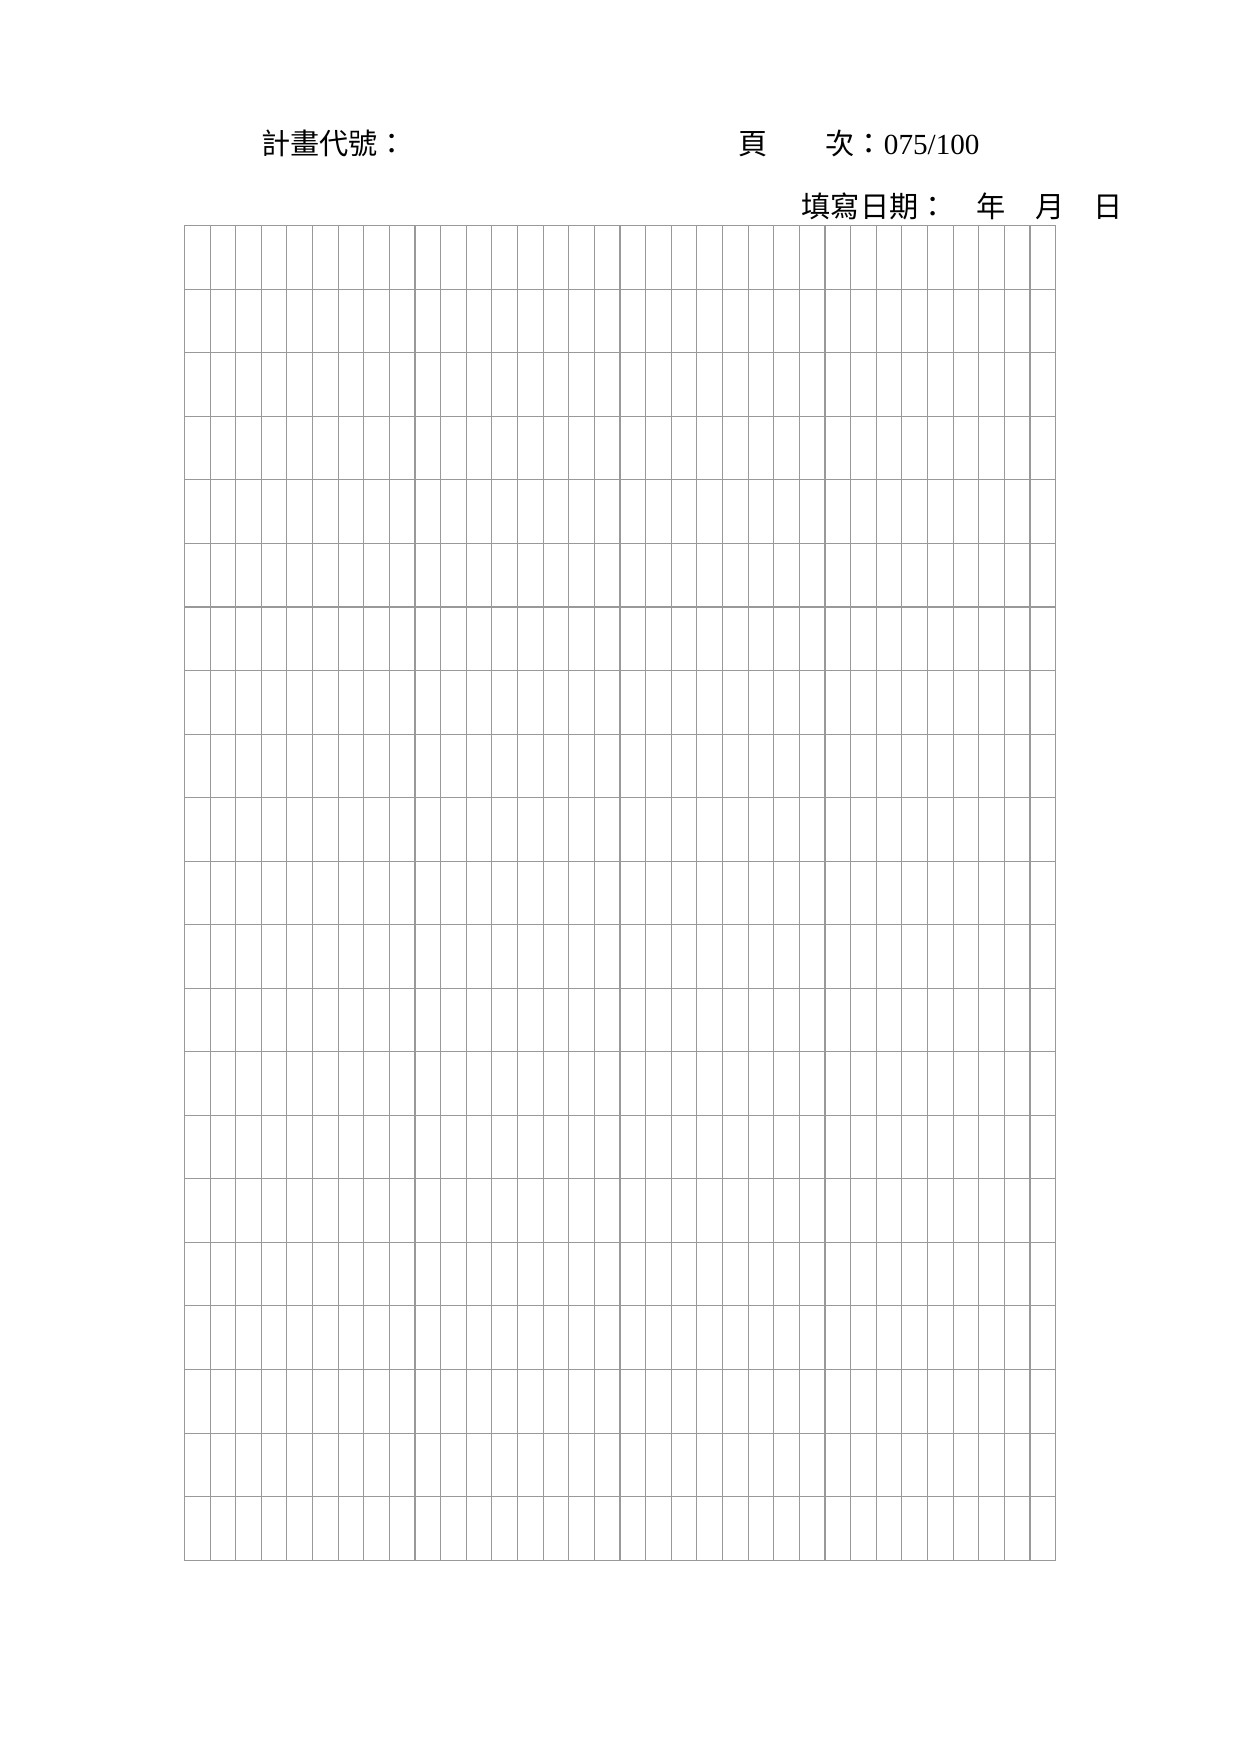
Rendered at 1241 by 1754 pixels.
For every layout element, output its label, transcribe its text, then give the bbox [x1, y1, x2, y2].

text 填寫日期： 年 月 日 [118, 163, 1122, 225]
text 計畫代號： 頁 次：075/100 [118, 100, 1122, 163]
